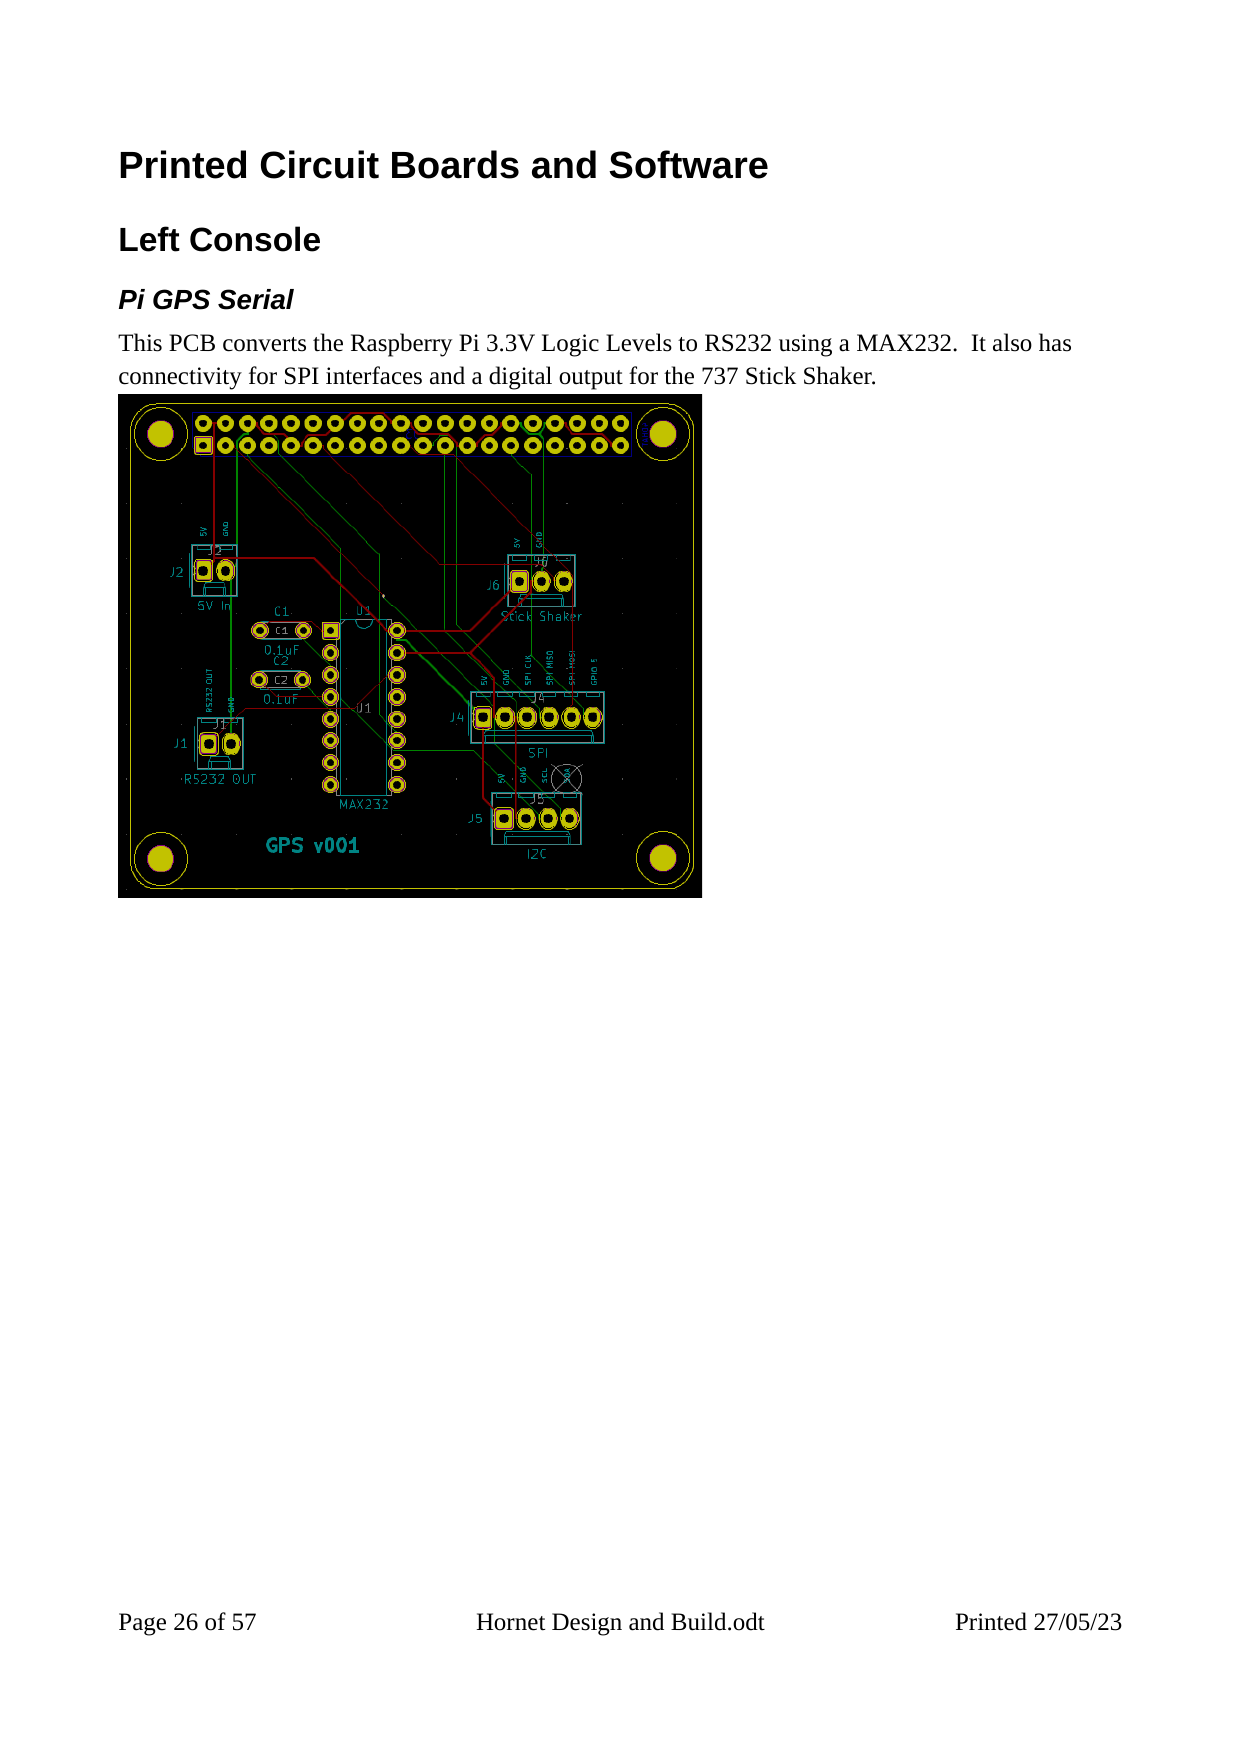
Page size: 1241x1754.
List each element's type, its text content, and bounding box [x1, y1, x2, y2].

subtitle Printed Circuit Boards and Software [118, 143, 1122, 187]
subtitle Pi GPS Serial [118, 284, 1122, 316]
text This PCB converts the Raspberry Pi 3.3V Logic Levels to RS232 using a MAX232. It also has connectivity for SPI interfaces and a digital output for the 737 Stick Shaker. [118, 328, 1122, 390]
subtitle Left Console [118, 220, 1122, 259]
picture [118, 394, 703, 898]
